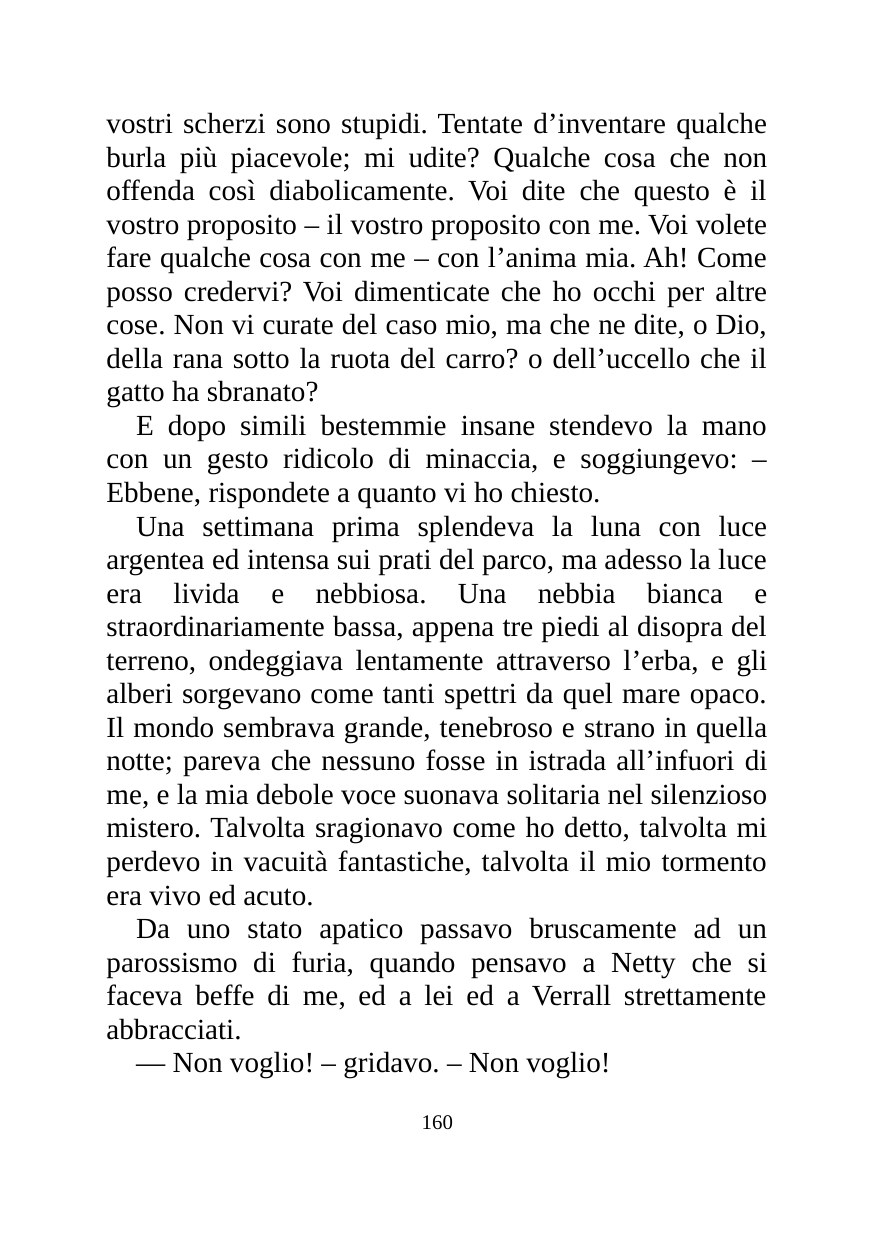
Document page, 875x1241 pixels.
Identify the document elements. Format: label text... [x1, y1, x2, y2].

text E dopo simili bestemmie insane stendevo la mano con un gesto ridicolo di minaccia, e soggiungevo: – Ebbene, rispondete a quanto vi ho chiesto. [106, 408, 768, 509]
text vostri scherzi sono stupidi. Tentate d’inventare qualche burla più piacevole; mi udite? Qualche cosa che non offenda così diabolicamente. Voi dite che questo è il vostro proposito – il vostro proposito con me. Voi volete fare qualche cosa con me – con l’anima mia. Ah! Come posso credervi? Voi dimenticate che ho occhi per altre cose. Non vi curate del caso mio, ma che ne dite, o Dio, della rana sotto la ruota del carro? o dell’uccello che il gatto ha sbranato? [106, 106, 768, 408]
text — Non voglio! – gridavo. – Non voglio! [106, 1045, 768, 1079]
text Da uno stato apatico passavo bruscamente ad un parossismo di furia, quando pensavo a Netty che si faceva beffe di me, ed a lei ed a Verrall strettamente abbracciati. [106, 911, 768, 1045]
text Una settimana prima splendeva la luna con luce argentea ed intensa sui prati del parco, ma adesso la luce era livida e nebbiosa. Una nebbia bianca e straordinariamente bassa, appena tre piedi al disopra del terreno, ondeggiava lentamente attraverso l’erba, e gli alberi sorgevano come tanti spettri da quel mare opaco. Il mondo sembrava grande, tenebroso e strano in quella notte; pareva che nessuno fosse in istrada all’infuori di me, e la mia debole voce suonava solitaria nel silenzioso mistero. Talvolta sragionavo come ho detto, talvolta mi perdevo in vacuità fantastiche, talvolta il mio tormento era vivo ed acuto. [106, 509, 768, 911]
